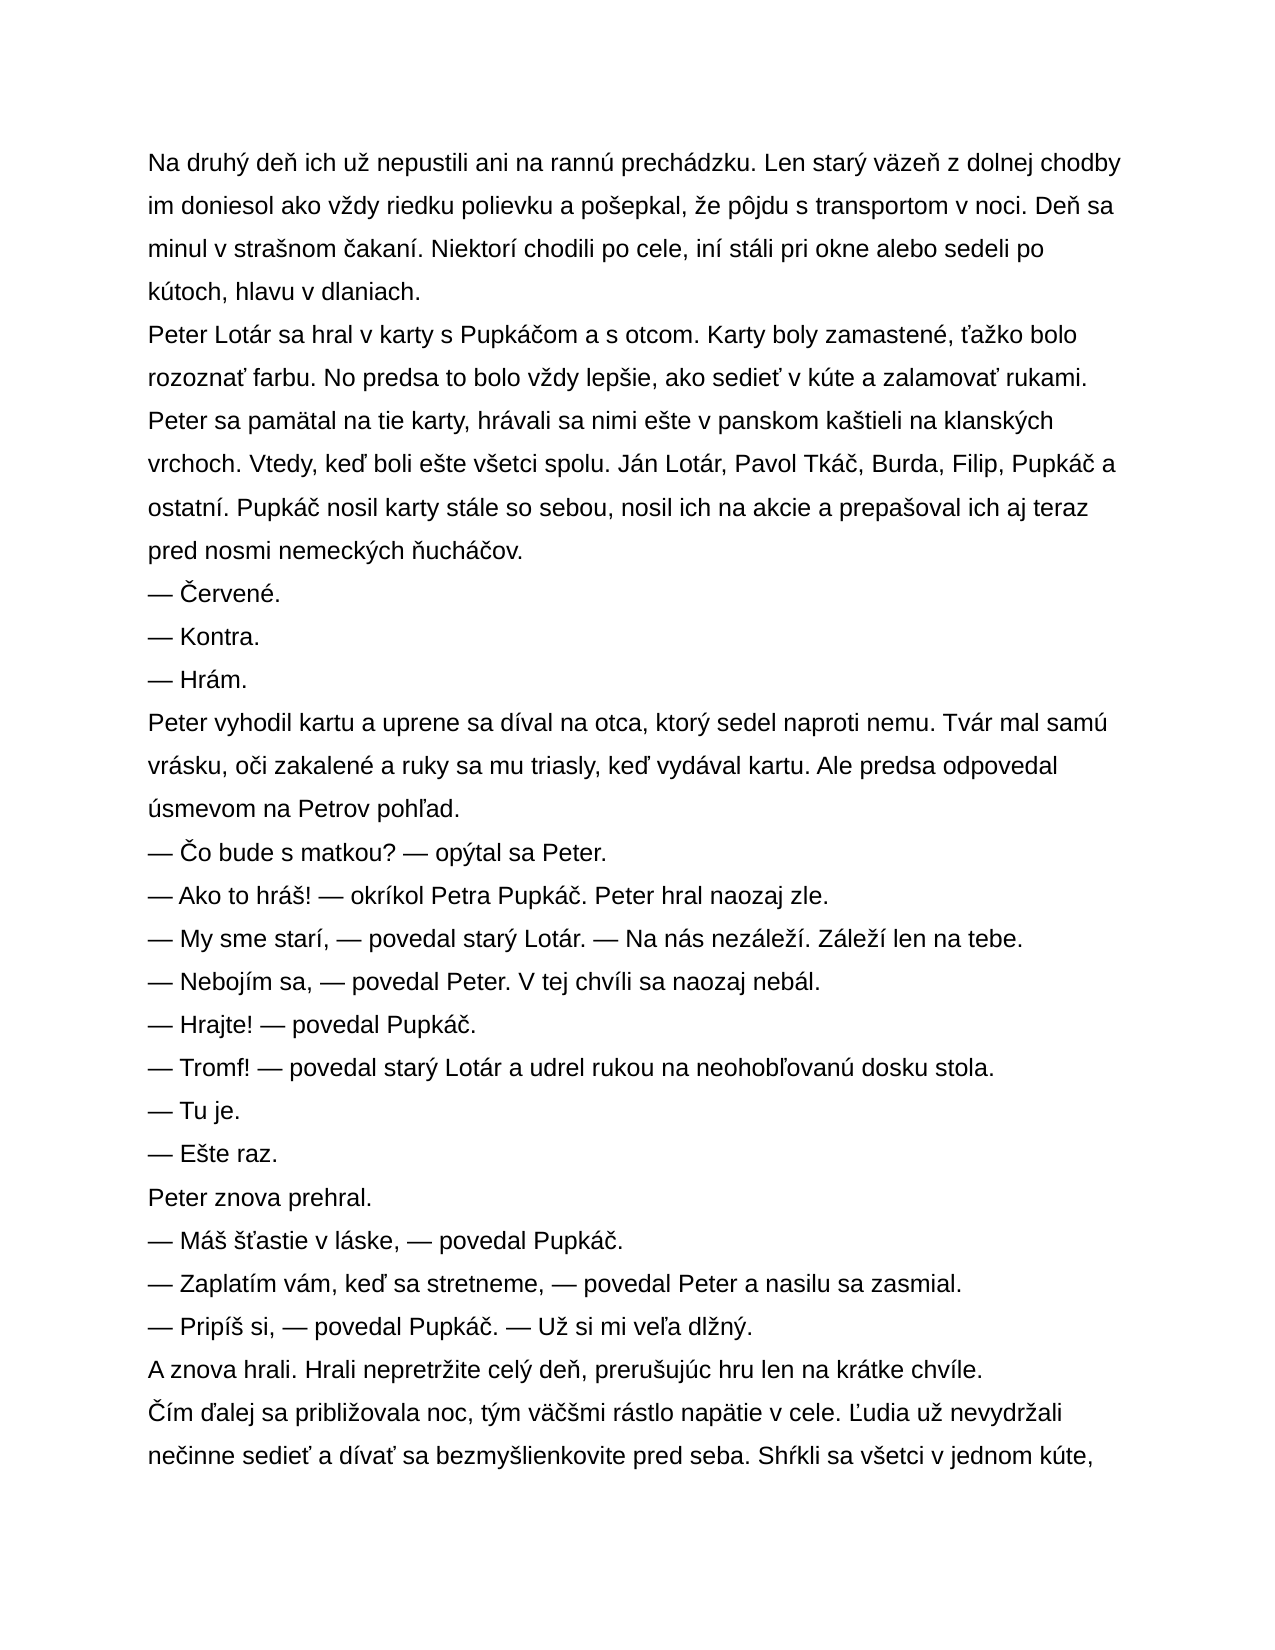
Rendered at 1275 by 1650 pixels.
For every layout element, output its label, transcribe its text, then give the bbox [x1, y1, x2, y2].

text — Nebojím sa, — povedal Peter. V tej chvíli sa naozaj nebál. [148, 967, 1127, 996]
text Peter Lotár sa hral v karty s Pupkáčom a s otcom. Karty boly zamastené, ťažko bolo rozoznať farbu. No predsa to bolo vždy lepšie, ako sedieť v kúte a zalamovať rukami. Peter sa pamätal na tie karty, hrávali sa nimi ešte v panskom kaštieli na klanských vrchoch. Vtedy, keď boli ešte všetci spolu. Ján Lotár, Pavol Tkáč, Burda, Filip, Pupkáč a ostatní. Pupkáč nosil karty stále so sebou, nosil ich na akcie a prepašoval ich aj teraz pred nosmi nemeckých ňucháčov. [148, 320, 1127, 564]
text — Čo bude s matkou? — opýtal sa Peter. [148, 838, 1127, 866]
text — Ešte raz. [148, 1139, 1127, 1168]
text Peter znova prehral. [148, 1183, 1127, 1211]
text Čím ďalej sa približovala noc, tým väčšmi rástlo napätie v cele. Ľudia už nevydržali nečinne sedieť a dívať sa bezmyšlienkovite pred seba. Shŕkli sa všetci v jednom kúte, [148, 1398, 1127, 1470]
text — Červené. [148, 579, 1127, 608]
text — Hrám. [148, 665, 1127, 694]
text Na druhý deň ich už nepustili ani na rannú prechádzku. Len starý väzeň z dolnej chodby im doniesol ako vždy riedku polievku a pošepkal, že pôjdu s transportom v noci. Deň sa minul v strašnom čakaní. Niektorí chodili po cele, iní stáli pri okne alebo sedeli po kútoch, hlavu v dlaniach. [148, 148, 1127, 306]
text — Hrajte! — povedal Pupkáč. [148, 1010, 1127, 1039]
text — My sme starí, — povedal starý Lotár. — Na nás nezáleží. Záleží len na tebe. [148, 924, 1127, 953]
text — Máš šťastie v láske, — povedal Pupkáč. [148, 1226, 1127, 1254]
text — Pripíš si, — povedal Pupkáč. — Už si mi veľa dlžný. [148, 1312, 1127, 1341]
text — Kontra. [148, 622, 1127, 651]
text — Zaplatím vám, keď sa stretneme, — povedal Peter a nasilu sa zasmial. [148, 1269, 1127, 1298]
text — Ako to hráš! — okríkol Petra Pupkáč. Peter hral naozaj zle. [148, 881, 1127, 909]
text — Tromf! — povedal starý Lotár a udrel rukou na neohobľovanú dosku stola. [148, 1053, 1127, 1082]
text — Tu je. [148, 1096, 1127, 1125]
text A znova hrali. Hrali nepretržite celý deň, prerušujúc hru len na krátke chvíle. [148, 1355, 1127, 1384]
text Peter vyhodil kartu a uprene sa díval na otca, ktorý sedel naproti nemu. Tvár mal samú vrásku, oči zakalené a ruky sa mu triasly, keď vydával kartu. Ale predsa odpovedal úsmevom na Petrov pohľad. [148, 708, 1127, 823]
